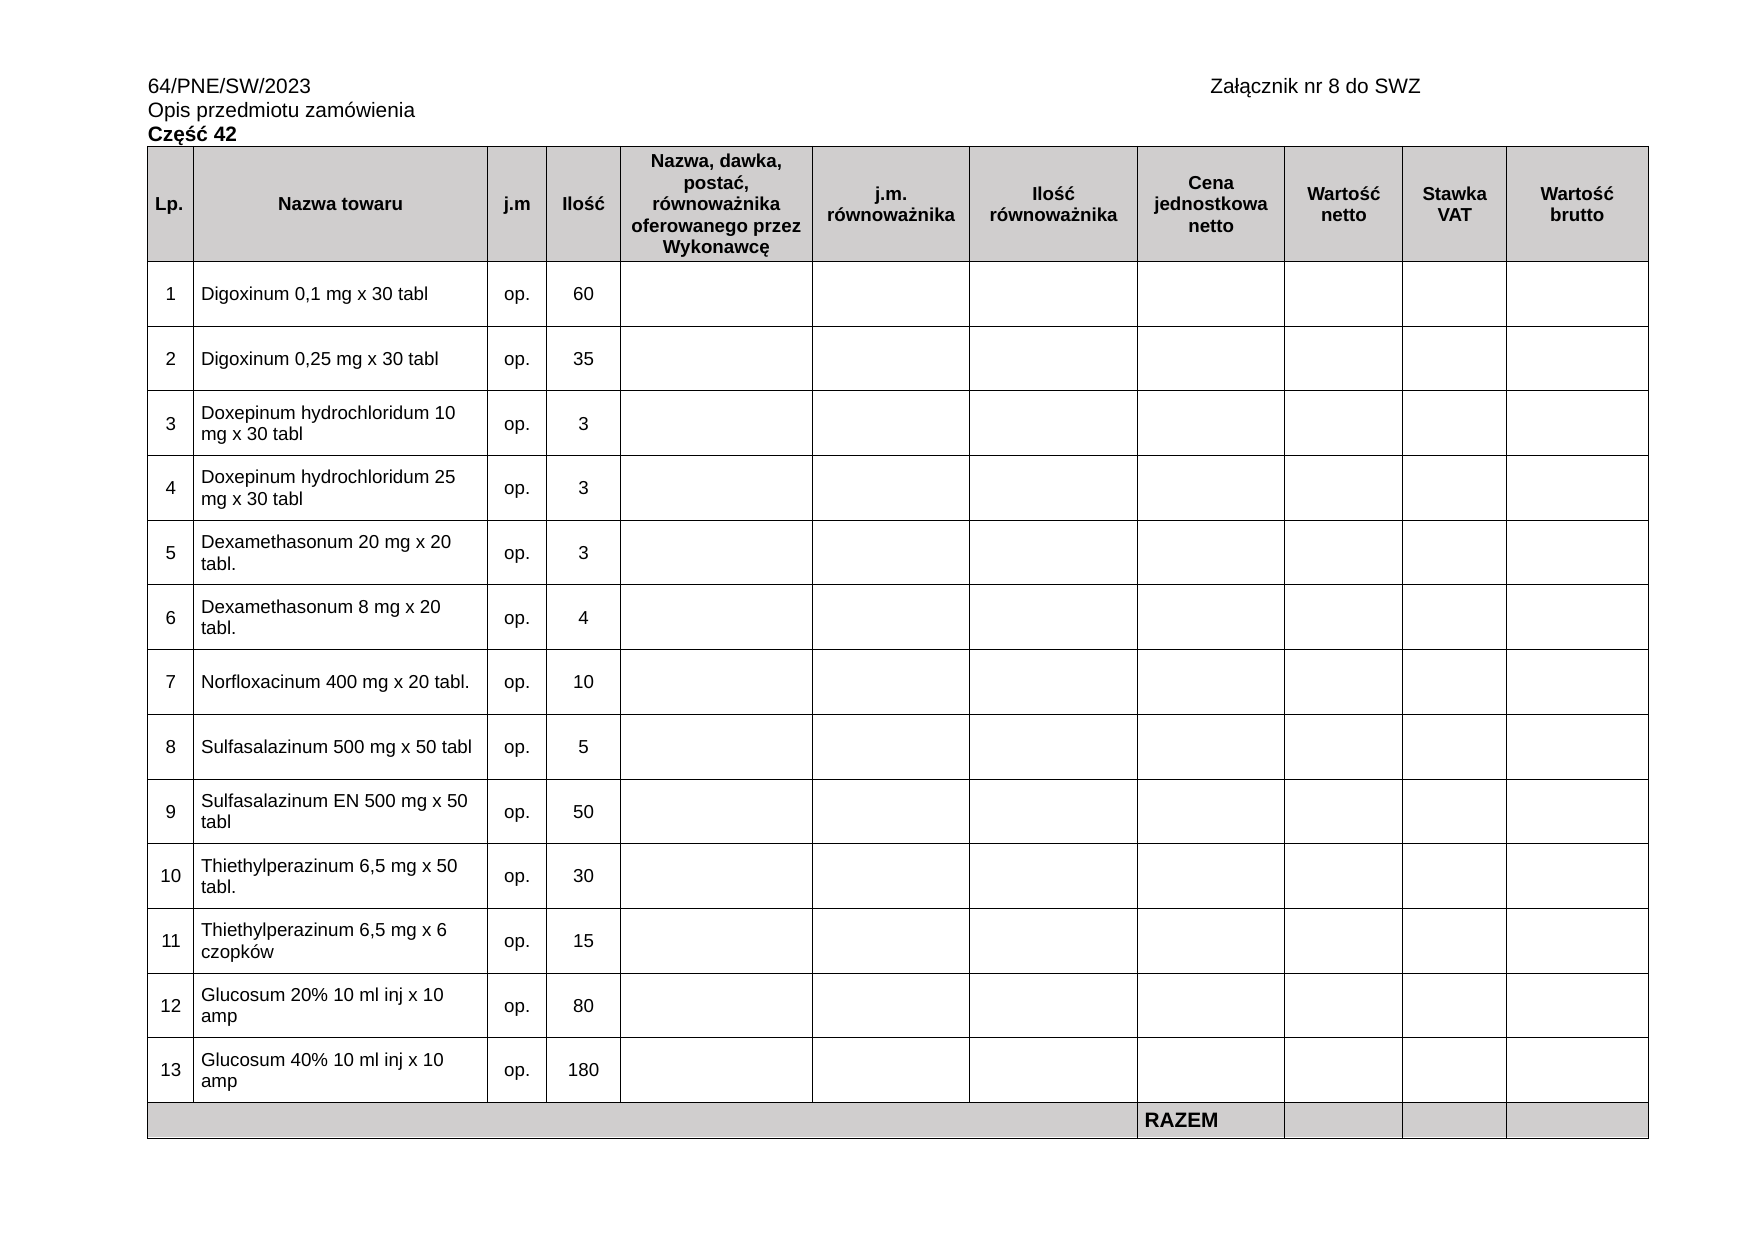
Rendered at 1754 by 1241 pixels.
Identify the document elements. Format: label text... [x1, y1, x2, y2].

table_cell Glucosum 40% 10 ml inj x 10 amp [194, 1038, 487, 1102]
table_cell op. [488, 456, 546, 520]
table_cell [1285, 1038, 1402, 1102]
table_cell 30 [547, 844, 620, 908]
table_header Nazwa, dawka, postać, równoważnika oferowanego przez Wykonawcę [621, 147, 812, 261]
text Część 42 [148, 122, 1606, 146]
table_cell [1138, 521, 1284, 584]
table_cell [1138, 262, 1284, 326]
table_cell [1138, 974, 1284, 1037]
table_cell [970, 521, 1137, 584]
table_cell 3 [547, 521, 620, 584]
table_cell 11 [148, 909, 193, 972]
table_header Wartość brutto [1507, 147, 1648, 261]
table_cell [621, 262, 812, 326]
table_cell op. [488, 391, 546, 455]
table_cell [970, 1038, 1137, 1102]
table_cell [1507, 521, 1648, 584]
table_cell [1285, 391, 1402, 455]
table_header Cena jednostkowa netto [1138, 147, 1284, 261]
table_cell [1285, 909, 1402, 972]
table_cell [970, 391, 1137, 455]
table_cell 5 [148, 521, 193, 584]
table_cell [1138, 715, 1284, 778]
table_cell Sulfasalazinum 500 mg x 50 tabl [194, 715, 487, 778]
table_cell [1138, 780, 1284, 843]
table_cell [970, 262, 1137, 326]
table_cell [1507, 974, 1648, 1037]
table_cell Digoxinum 0,25 mg x 30 tabl [194, 327, 487, 390]
table_cell [148, 1103, 1137, 1137]
table_cell [621, 585, 812, 649]
table_cell 13 [148, 1038, 193, 1102]
table_cell Thiethylperazinum 6,5 mg x 6 czopków [194, 909, 487, 972]
table_cell [1285, 650, 1402, 714]
table_header Stawka VAT [1403, 147, 1506, 261]
table_cell [1138, 844, 1284, 908]
table_cell [1507, 456, 1648, 520]
table_cell [1507, 1103, 1648, 1137]
table_cell 8 [148, 715, 193, 778]
table_cell [1285, 780, 1402, 843]
table_cell [1285, 521, 1402, 584]
table_cell 9 [148, 780, 193, 843]
table_cell [970, 715, 1137, 778]
table_cell [621, 391, 812, 455]
table_cell [813, 844, 969, 908]
table_cell 35 [547, 327, 620, 390]
table_cell [1138, 585, 1284, 649]
table_cell [1507, 327, 1648, 390]
table_cell [1507, 715, 1648, 778]
table_cell op. [488, 650, 546, 714]
table_cell Doxepinum hydrochloridum 25 mg x 30 tabl [194, 456, 487, 520]
table_cell op. [488, 974, 546, 1037]
table_cell op. [488, 327, 546, 390]
table_cell RAZEM [1138, 1103, 1284, 1137]
table_cell [1507, 844, 1648, 908]
table_cell [970, 327, 1137, 390]
table_cell [1403, 1038, 1506, 1102]
table_cell [1507, 1038, 1648, 1102]
table_cell [1285, 262, 1402, 326]
table_cell [1403, 780, 1506, 843]
table_cell [970, 585, 1137, 649]
table_cell [813, 521, 969, 584]
table_cell [1403, 391, 1506, 455]
table_cell [970, 456, 1137, 520]
table_cell [1403, 327, 1506, 390]
table_cell [1507, 780, 1648, 843]
table_cell op. [488, 844, 546, 908]
table_cell [970, 780, 1137, 843]
table_cell [970, 974, 1137, 1037]
table_cell 10 [547, 650, 620, 714]
table_cell Thiethylperazinum 6,5 mg x 50 tabl. [194, 844, 487, 908]
table_cell [1285, 715, 1402, 778]
table_cell [1403, 715, 1506, 778]
table_cell [813, 1038, 969, 1102]
table_cell [621, 521, 812, 584]
table_cell Dexamethasonum 8 mg x 20 tabl. [194, 585, 487, 649]
table_cell [1138, 650, 1284, 714]
table_header Ilość równoważnika [970, 147, 1137, 261]
table_cell [1285, 844, 1402, 908]
table_cell [1138, 391, 1284, 455]
table_cell [1403, 974, 1506, 1037]
table_cell op. [488, 585, 546, 649]
table_cell [970, 844, 1137, 908]
table_cell [1507, 909, 1648, 972]
table_header j.m. równoważnika [813, 147, 969, 261]
table_header Nazwa towaru [194, 147, 487, 261]
table_cell [1138, 1038, 1284, 1102]
table_cell [1403, 262, 1506, 326]
table_cell 5 [547, 715, 620, 778]
table_cell Dexamethasonum 20 mg x 20 tabl. [194, 521, 487, 584]
table_cell op. [488, 521, 546, 584]
table_cell [813, 780, 969, 843]
table_cell [970, 650, 1137, 714]
table_cell [970, 909, 1137, 972]
table_cell 15 [547, 909, 620, 972]
table_cell op. [488, 780, 546, 843]
table_cell [813, 456, 969, 520]
table_cell [1403, 844, 1506, 908]
table_cell 1 [148, 262, 193, 326]
table_cell [1285, 1103, 1402, 1137]
table_cell 4 [148, 456, 193, 520]
table_cell [1138, 456, 1284, 520]
table_header j.m [488, 147, 546, 261]
table_cell [1403, 650, 1506, 714]
table_cell 180 [547, 1038, 620, 1102]
table_cell [1403, 456, 1506, 520]
table_cell 50 [547, 780, 620, 843]
table_cell [813, 585, 969, 649]
table_cell [621, 909, 812, 972]
table_cell Glucosum 20% 10 ml inj x 10 amp [194, 974, 487, 1037]
table_cell [813, 909, 969, 972]
table_cell 2 [148, 327, 193, 390]
table_cell 3 [547, 391, 620, 455]
table_cell [1507, 391, 1648, 455]
table_cell [1285, 585, 1402, 649]
table_cell op. [488, 909, 546, 972]
table_cell op. [488, 262, 546, 326]
table_cell [1403, 1103, 1506, 1137]
table_cell [813, 391, 969, 455]
table_cell 3 [547, 456, 620, 520]
table_cell [1507, 585, 1648, 649]
table_cell [621, 1038, 812, 1102]
table_cell [1285, 456, 1402, 520]
table_cell op. [488, 715, 546, 778]
table_cell 6 [148, 585, 193, 649]
table_cell [1138, 327, 1284, 390]
table_cell [1403, 521, 1506, 584]
table_cell Sulfasalazinum EN 500 mg x 50 tabl [194, 780, 487, 843]
table_cell Norfloxacinum 400 mg x 20 tabl. [194, 650, 487, 714]
table_cell 3 [148, 391, 193, 455]
table_cell [621, 650, 812, 714]
table_cell [1507, 262, 1648, 326]
table_header Ilość [547, 147, 620, 261]
table_cell 4 [547, 585, 620, 649]
table_cell [813, 262, 969, 326]
table_cell [1285, 974, 1402, 1037]
table_cell 7 [148, 650, 193, 714]
table_cell [621, 715, 812, 778]
table_cell [813, 715, 969, 778]
table_cell [621, 780, 812, 843]
table_cell [1403, 909, 1506, 972]
table_header Wartość netto [1285, 147, 1402, 261]
table_cell 10 [148, 844, 193, 908]
table_cell 60 [547, 262, 620, 326]
table_cell [621, 974, 812, 1037]
table_cell [1138, 909, 1284, 972]
table_cell [1285, 327, 1402, 390]
table_cell [813, 327, 969, 390]
table_cell [621, 456, 812, 520]
table_cell 12 [148, 974, 193, 1037]
table_cell [813, 974, 969, 1037]
table_cell Digoxinum 0,1 mg x 30 tabl [194, 262, 487, 326]
table_cell op. [488, 1038, 546, 1102]
table_cell [1403, 585, 1506, 649]
table_cell Doxepinum hydrochloridum 10 mg x 30 tabl [194, 391, 487, 455]
table_cell [621, 327, 812, 390]
table_header Lp. [148, 147, 193, 261]
table_cell [813, 650, 969, 714]
table_cell 80 [547, 974, 620, 1037]
table_cell [621, 844, 812, 908]
table_cell [1507, 650, 1648, 714]
